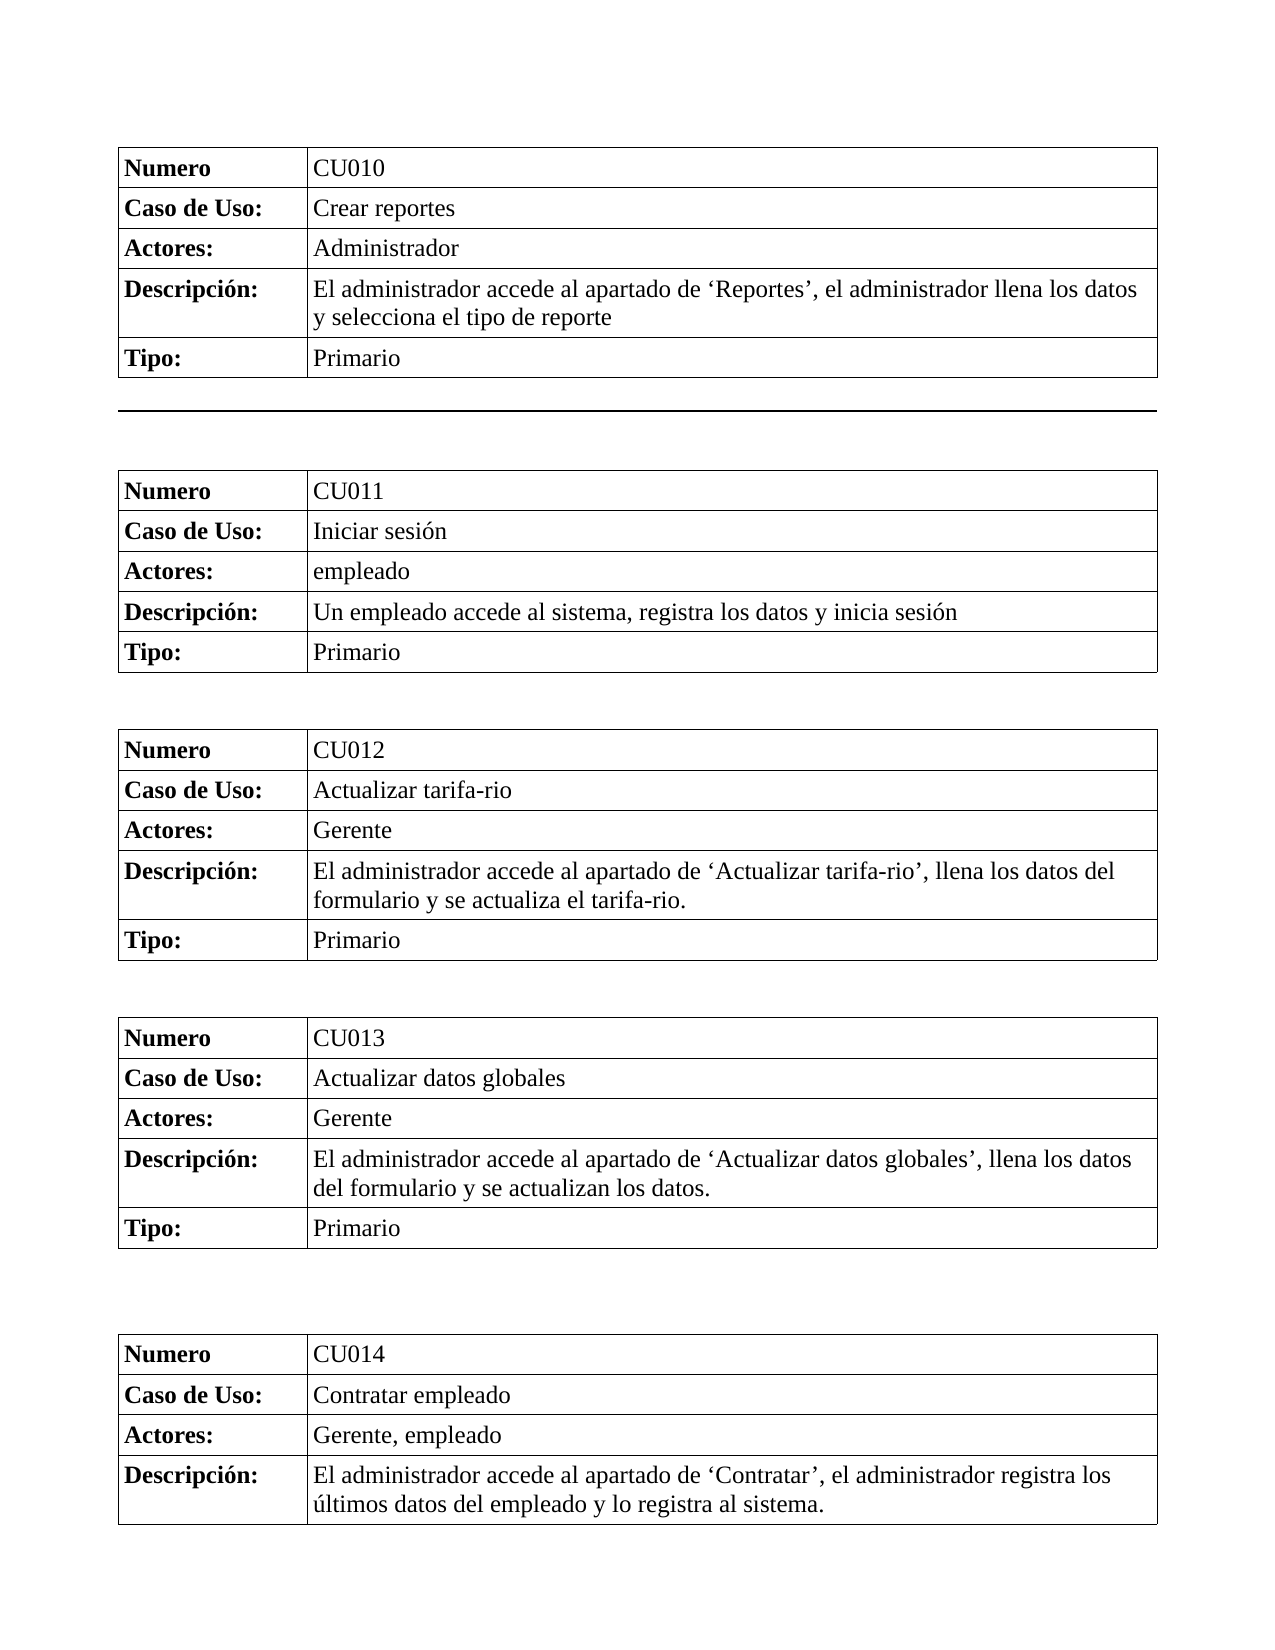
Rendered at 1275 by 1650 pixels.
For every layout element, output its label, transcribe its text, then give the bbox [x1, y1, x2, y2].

table_cell Actores: [119, 1099, 307, 1138]
table_cell El administrador accede al apartado de ‘Actualizar tarifa-rio’, llena los datos del formulario y se actualiza el tarifa-rio. [308, 851, 1157, 919]
table_cell Gerente [308, 1099, 1157, 1138]
table_cell Primario [308, 338, 1157, 377]
table_cell Primario [308, 1208, 1157, 1247]
table_cell Primario [308, 632, 1157, 672]
table_header Numero [119, 1335, 307, 1374]
table_cell Caso de Uso: [119, 1059, 307, 1098]
table_cell Caso de Uso: [119, 188, 307, 227]
table_cell Tipo: [119, 1208, 307, 1247]
table_cell Actores: [119, 811, 307, 850]
table_header Numero [119, 471, 307, 510]
table_cell Actores: [119, 229, 307, 268]
table_header CU014 [308, 1335, 1157, 1374]
table_cell Tipo: [119, 338, 307, 377]
table_cell Descripción: [119, 1456, 307, 1524]
table_cell Tipo: [119, 632, 307, 672]
table_cell Caso de Uso: [119, 511, 307, 551]
table_header CU010 [308, 148, 1157, 187]
table_cell Actores: [119, 1415, 307, 1455]
table_cell Iniciar sesión [308, 511, 1157, 551]
table_cell Gerente [308, 811, 1157, 850]
table_cell Crear reportes [308, 188, 1157, 227]
table_header Numero [119, 730, 307, 769]
table_header Numero [119, 1018, 307, 1057]
table_cell Descripción: [119, 269, 307, 337]
table_cell El administrador accede al apartado de ‘Actualizar datos globales’, llena los datos del formulario y se actualizan los datos. [308, 1139, 1157, 1207]
table_cell Caso de Uso: [119, 1375, 307, 1414]
table_header CU011 [308, 471, 1157, 510]
table_cell Descripción: [119, 851, 307, 919]
table_cell Contratar empleado [308, 1375, 1157, 1414]
table_cell Actualizar tarifa-rio [308, 771, 1157, 810]
table_cell Descripción: [119, 1139, 307, 1207]
table_cell Caso de Uso: [119, 771, 307, 810]
table_header CU013 [308, 1018, 1157, 1057]
table_cell Actores: [119, 552, 307, 591]
table_cell El administrador accede al apartado de ‘Reportes’, el administrador llena los datos y selecciona el tipo de reporte [308, 269, 1157, 337]
table_cell Un empleado accede al sistema, registra los datos y inicia sesión [308, 592, 1157, 631]
table_cell Gerente, empleado [308, 1415, 1157, 1455]
table_cell Primario [308, 920, 1157, 959]
table_cell El administrador accede al apartado de ‘Contratar’, el administrador registra los últimos datos del empleado y lo registra al sistema. [308, 1456, 1157, 1524]
table_cell Actualizar datos globales [308, 1059, 1157, 1098]
table_cell empleado [308, 552, 1157, 591]
table_cell Descripción: [119, 592, 307, 631]
table_cell Tipo: [119, 920, 307, 959]
table_cell Administrador [308, 229, 1157, 268]
table_header Numero [119, 148, 307, 187]
table_header CU012 [308, 730, 1157, 769]
